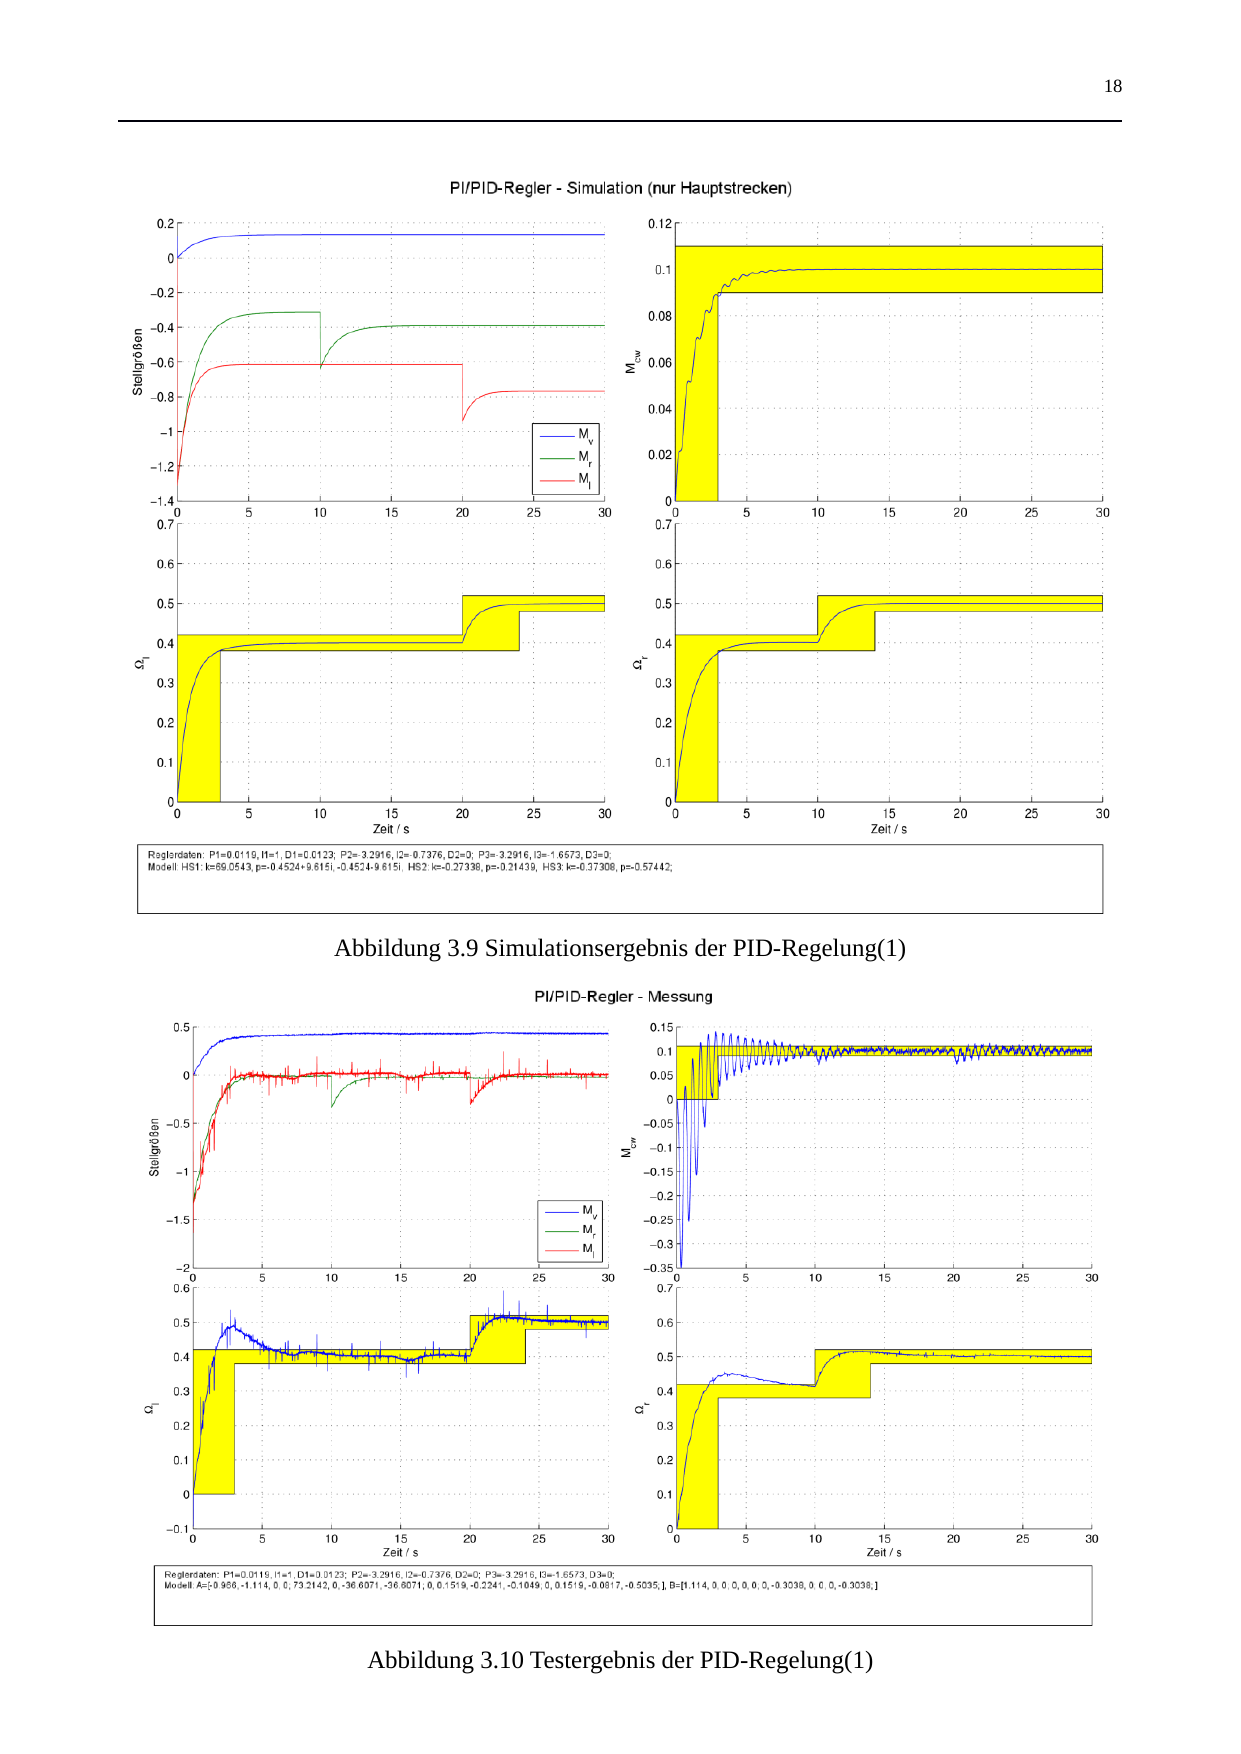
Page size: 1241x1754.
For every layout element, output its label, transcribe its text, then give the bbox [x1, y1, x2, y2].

text Abbildung 3.10 Testergebnis der PID-Regelung(1) [118, 1645, 1122, 1674]
text Abbildung 3.9 Simulationsergebnis der PID-Regelung(1) [118, 933, 1122, 961]
